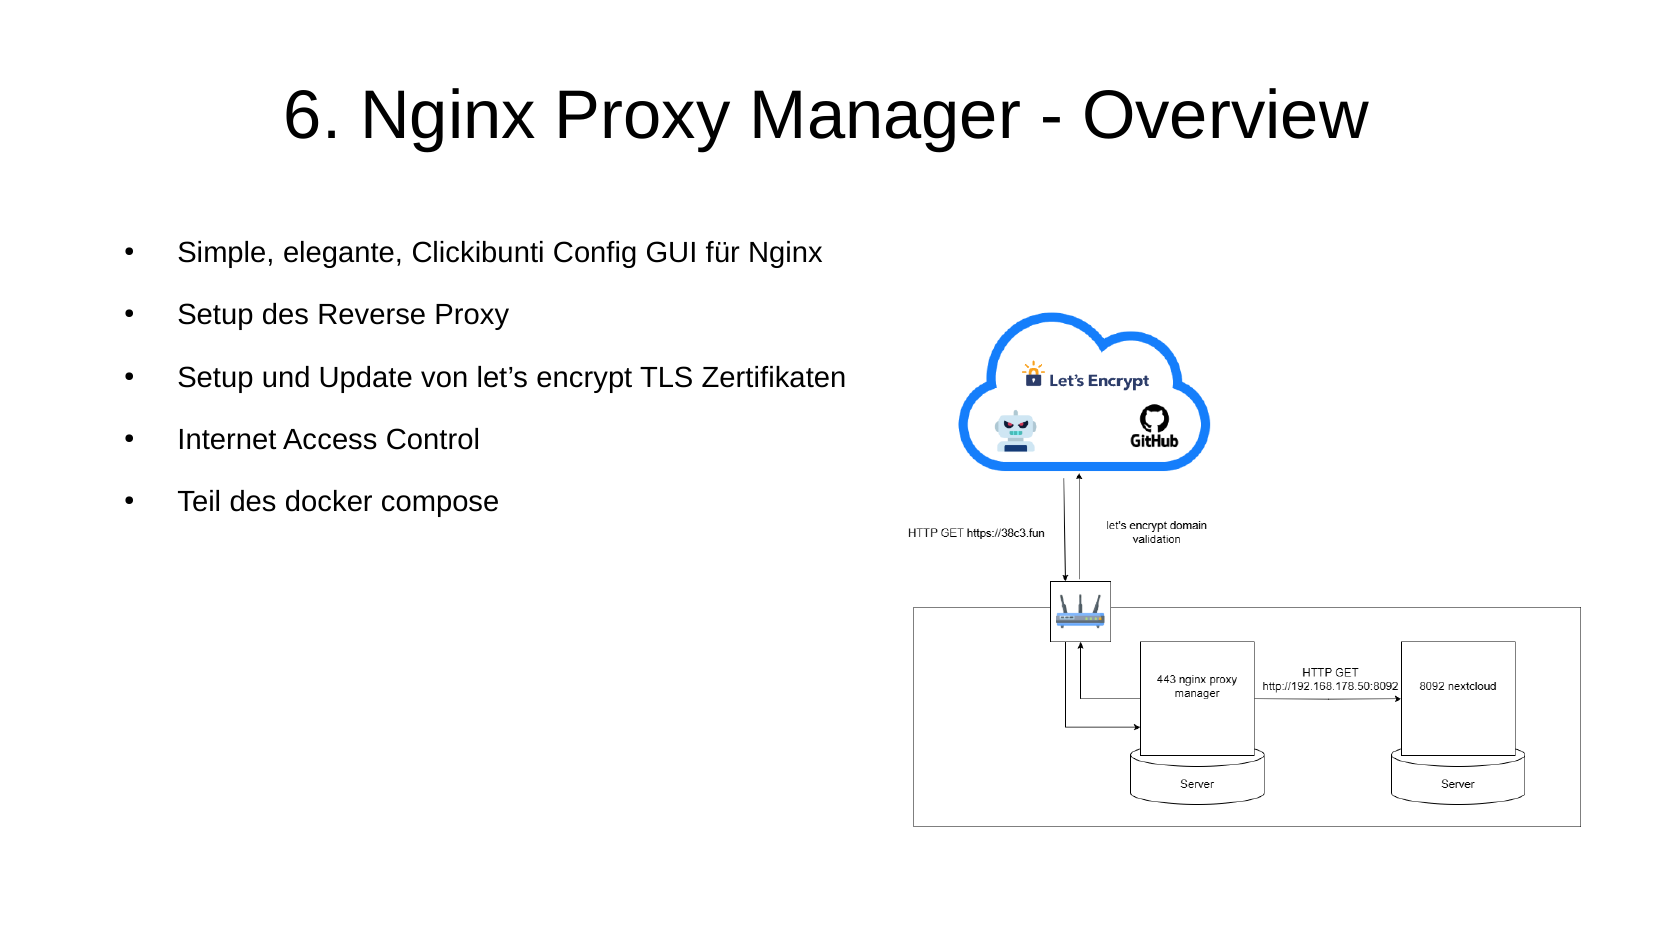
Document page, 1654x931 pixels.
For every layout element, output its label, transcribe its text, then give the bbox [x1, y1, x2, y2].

list Simple, elegante, Clickibunti Config GUI für Nginx Setup des Reverse Proxy Setup und Update von let’s encrypt TLS Zertifikaten Internet Access Control Teil des docker compose [106, 236, 1595, 905]
title 6. Nginx Proxy Manager - Overview [82, 37, 1571, 193]
picture [885, 303, 1581, 827]
